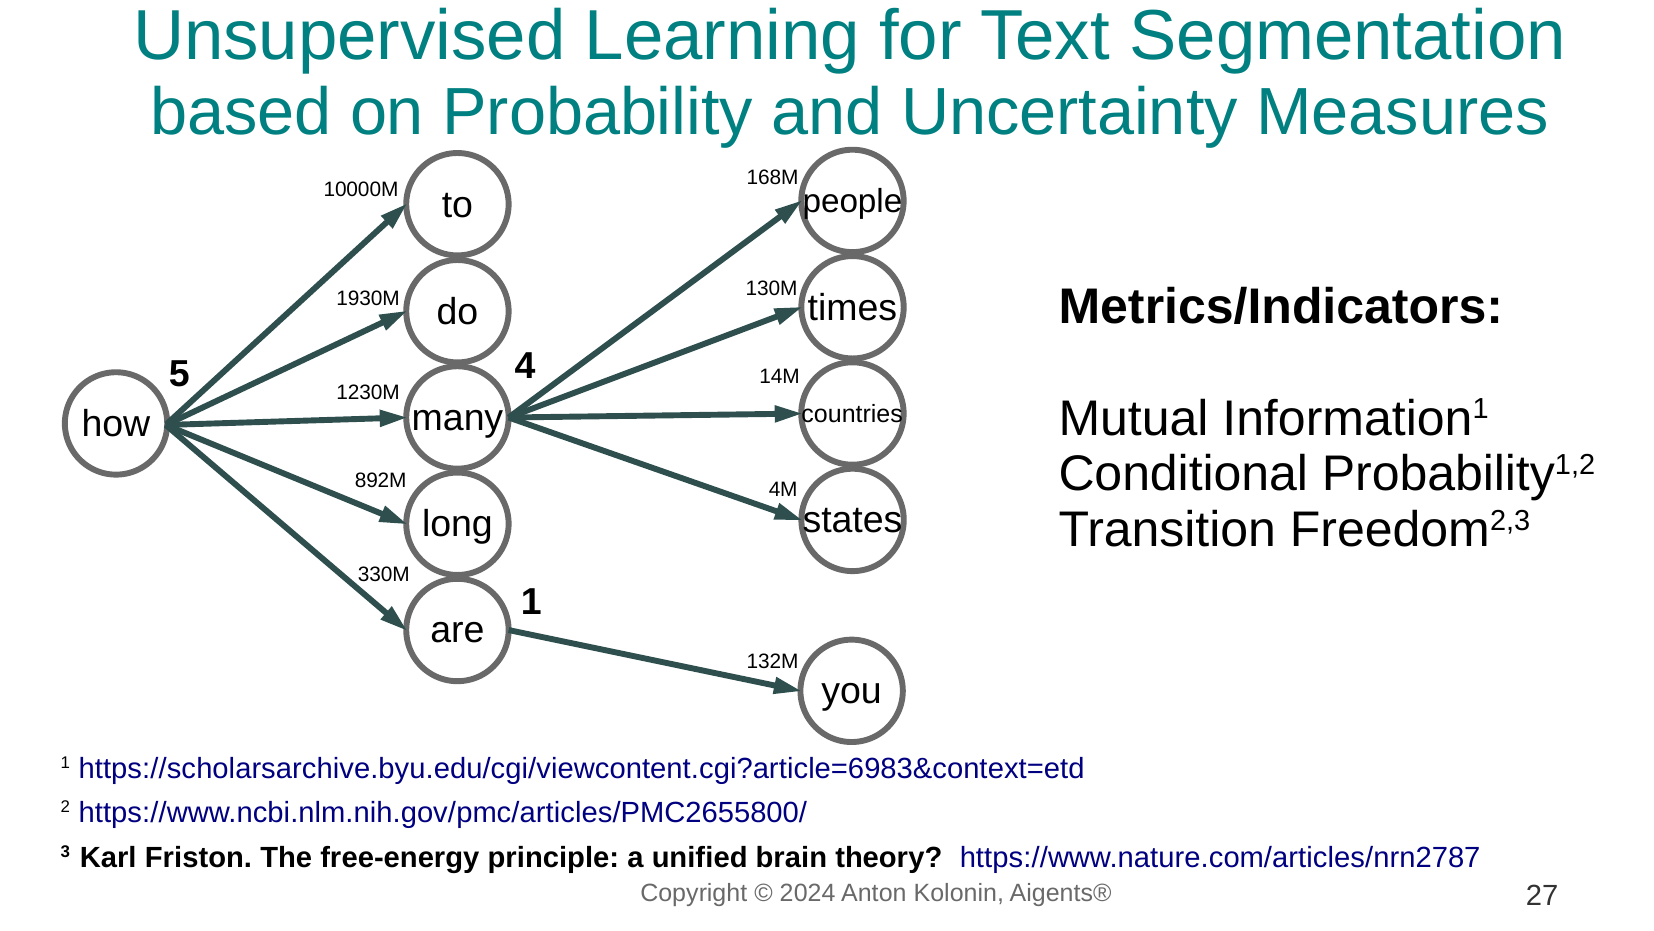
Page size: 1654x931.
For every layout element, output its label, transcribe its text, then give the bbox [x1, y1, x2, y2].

text_box you [800, 639, 903, 743]
text_box 130M [730, 269, 813, 308]
text_box 5 [154, 344, 205, 402]
text_box 1 https://scholarsarchive.byu.edu/cgi/viewcontent.cgi?article=6983&context=etd 2 https://www.ncbi.nlm.nih.gov/pmc/articles/PMC2655800/ 3 Karl Friston. The free-energy principle: a unified brain theory? https://www.nature.com/articles/nrn2787 [45, 744, 1576, 889]
text_box many [406, 366, 509, 469]
text_box 330M [343, 554, 425, 594]
text_box 892M [339, 461, 422, 500]
text_box how [64, 372, 167, 475]
text_box 1 [506, 572, 557, 630]
text_box 4 [499, 337, 551, 395]
text_box do [406, 260, 509, 363]
text_box 1230M [321, 373, 415, 412]
text_box 132M [731, 642, 814, 681]
text_box 14M [744, 357, 815, 396]
text_box to [406, 153, 509, 256]
text_box 10000M [308, 170, 414, 209]
text_box 1930M [321, 279, 415, 318]
text_box states [801, 468, 904, 572]
text_box 168M [731, 158, 814, 197]
text_box Metrics/Indicators: Mutual Information1 Conditional Probability1,2 Transition Freedom2,3 [1043, 270, 1611, 565]
text_box countries [801, 362, 904, 465]
text_box long [406, 472, 509, 575]
text_box times [801, 256, 904, 359]
text_box people [804, 149, 904, 253]
text_box 4M [753, 470, 813, 509]
text_box Unsupervised Learning for Text Segmentation based on Probability and Uncertainty Measures [0, 3, 1652, 140]
text_box are [406, 578, 509, 682]
